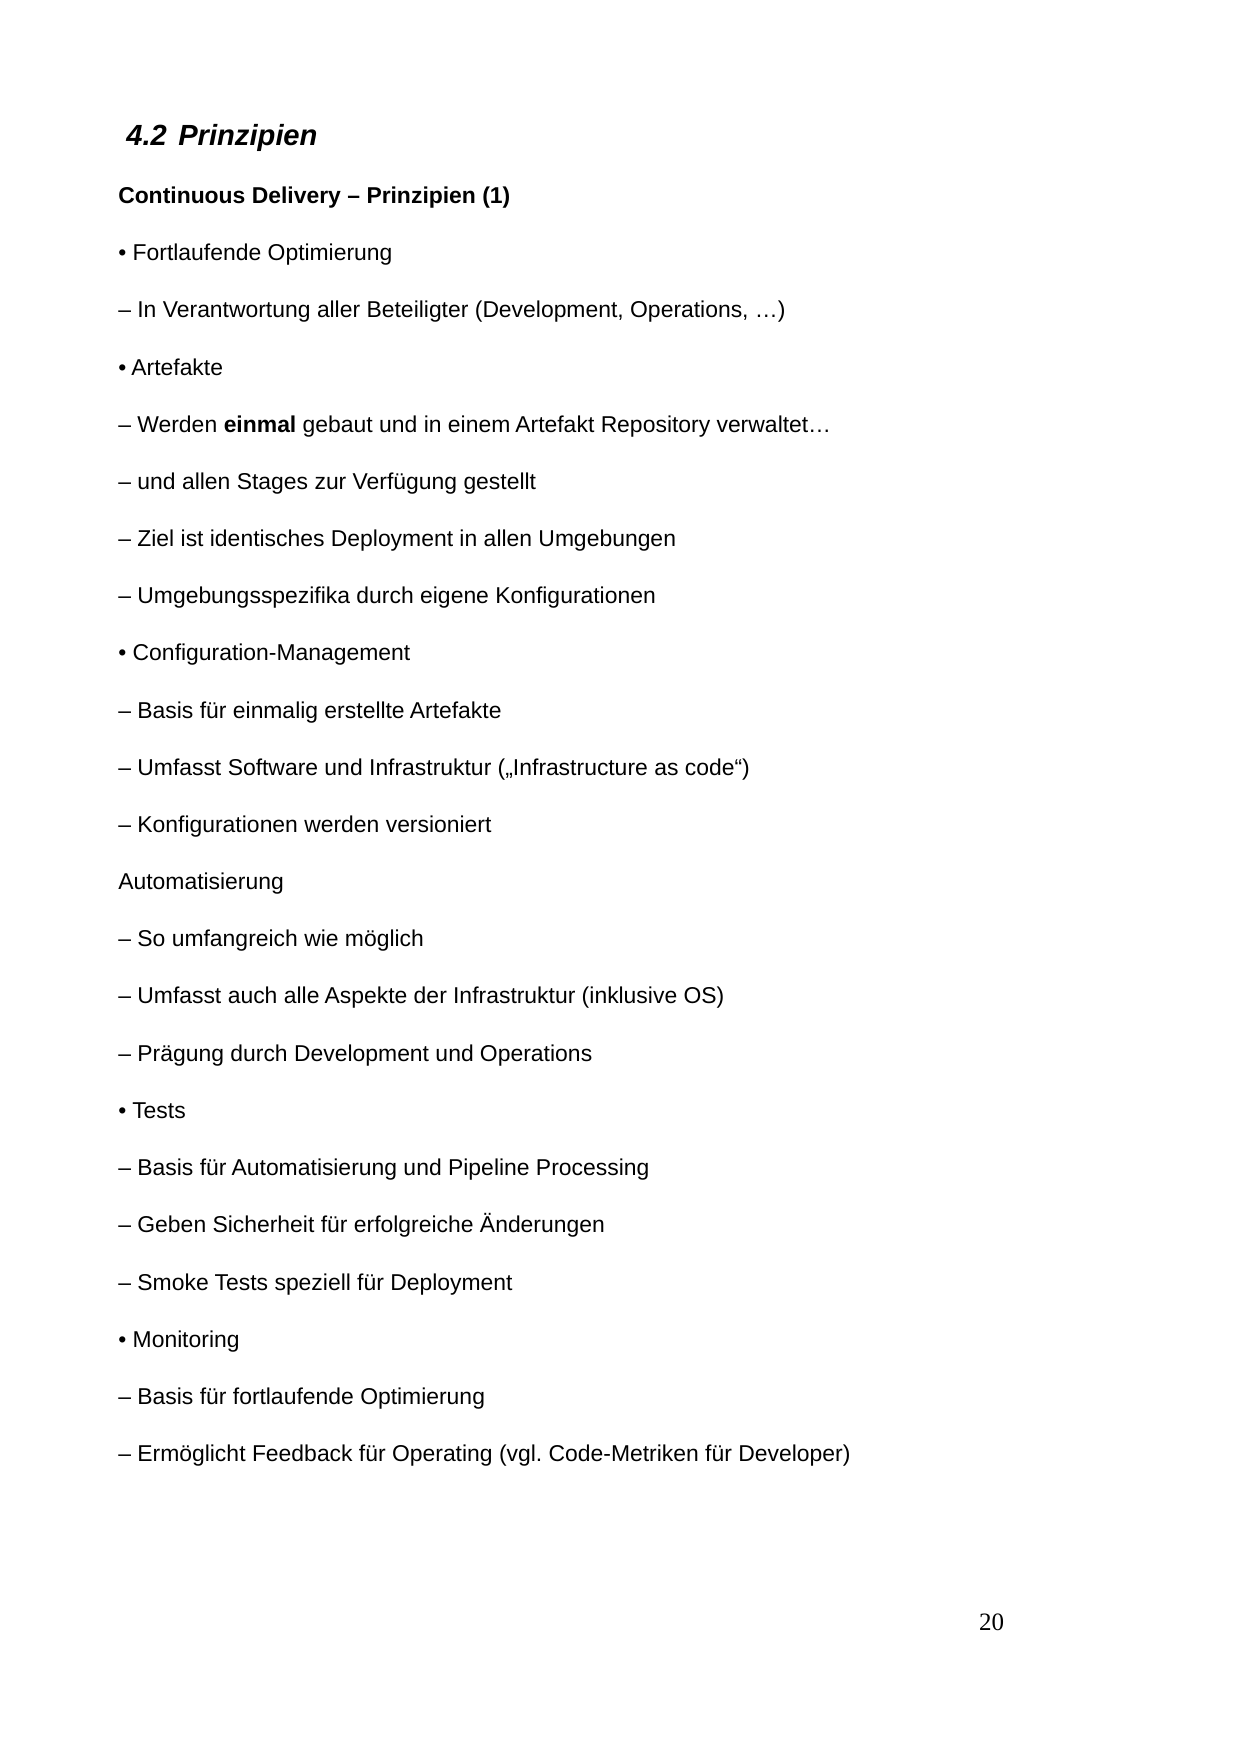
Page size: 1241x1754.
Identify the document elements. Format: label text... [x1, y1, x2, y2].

text • Artefakte [118, 353, 1004, 380]
text – Basis für fortlaufende Optimierung [118, 1383, 1004, 1409]
text – Smoke Tests speziell für Deployment [118, 1268, 1004, 1295]
text • Fortlaufende Optimierung [118, 239, 1004, 265]
text – Umfasst auch alle Aspekte der Infrastruktur (inklusive OS) [118, 982, 1004, 1009]
text Automatisierung [118, 868, 1004, 894]
text • Configuration-Management [118, 639, 1004, 666]
text • Tests [118, 1097, 1004, 1123]
text – Ermöglicht Feedback für Operating (vgl. Code-Metriken für Developer) [118, 1440, 1004, 1466]
text – Umfasst Software und Infrastruktur („Infrastructure as code“) [118, 754, 1004, 780]
text – Ziel ist identisches Deployment in allen Umgebungen [118, 525, 1004, 551]
text – Umgebungsspezifika durch eigene Konfigurationen [118, 582, 1004, 608]
text • Monitoring [118, 1326, 1004, 1352]
text – Geben Sicherheit für erfolgreiche Änderungen [118, 1211, 1004, 1238]
text – und allen Stages zur Verfügung gestellt [118, 468, 1004, 494]
text – So umfangreich wie möglich [118, 925, 1004, 952]
text – Prägung durch Development und Operations [118, 1040, 1004, 1066]
subtitle Prinzipien [118, 118, 1004, 152]
text – Werden einmal gebaut und in einem Artefakt Repository verwaltet… [118, 411, 1004, 437]
text – In Verantwortung aller Beteiligter (Development, Operations, …) [118, 296, 1004, 323]
text Continuous Delivery – Prinzipien (1) [118, 182, 1004, 208]
text – Konfigurationen werden versioniert [118, 811, 1004, 837]
text – Basis für einmalig erstellte Artefakte [118, 697, 1004, 723]
text – Basis für Automatisierung und Pipeline Processing [118, 1154, 1004, 1180]
